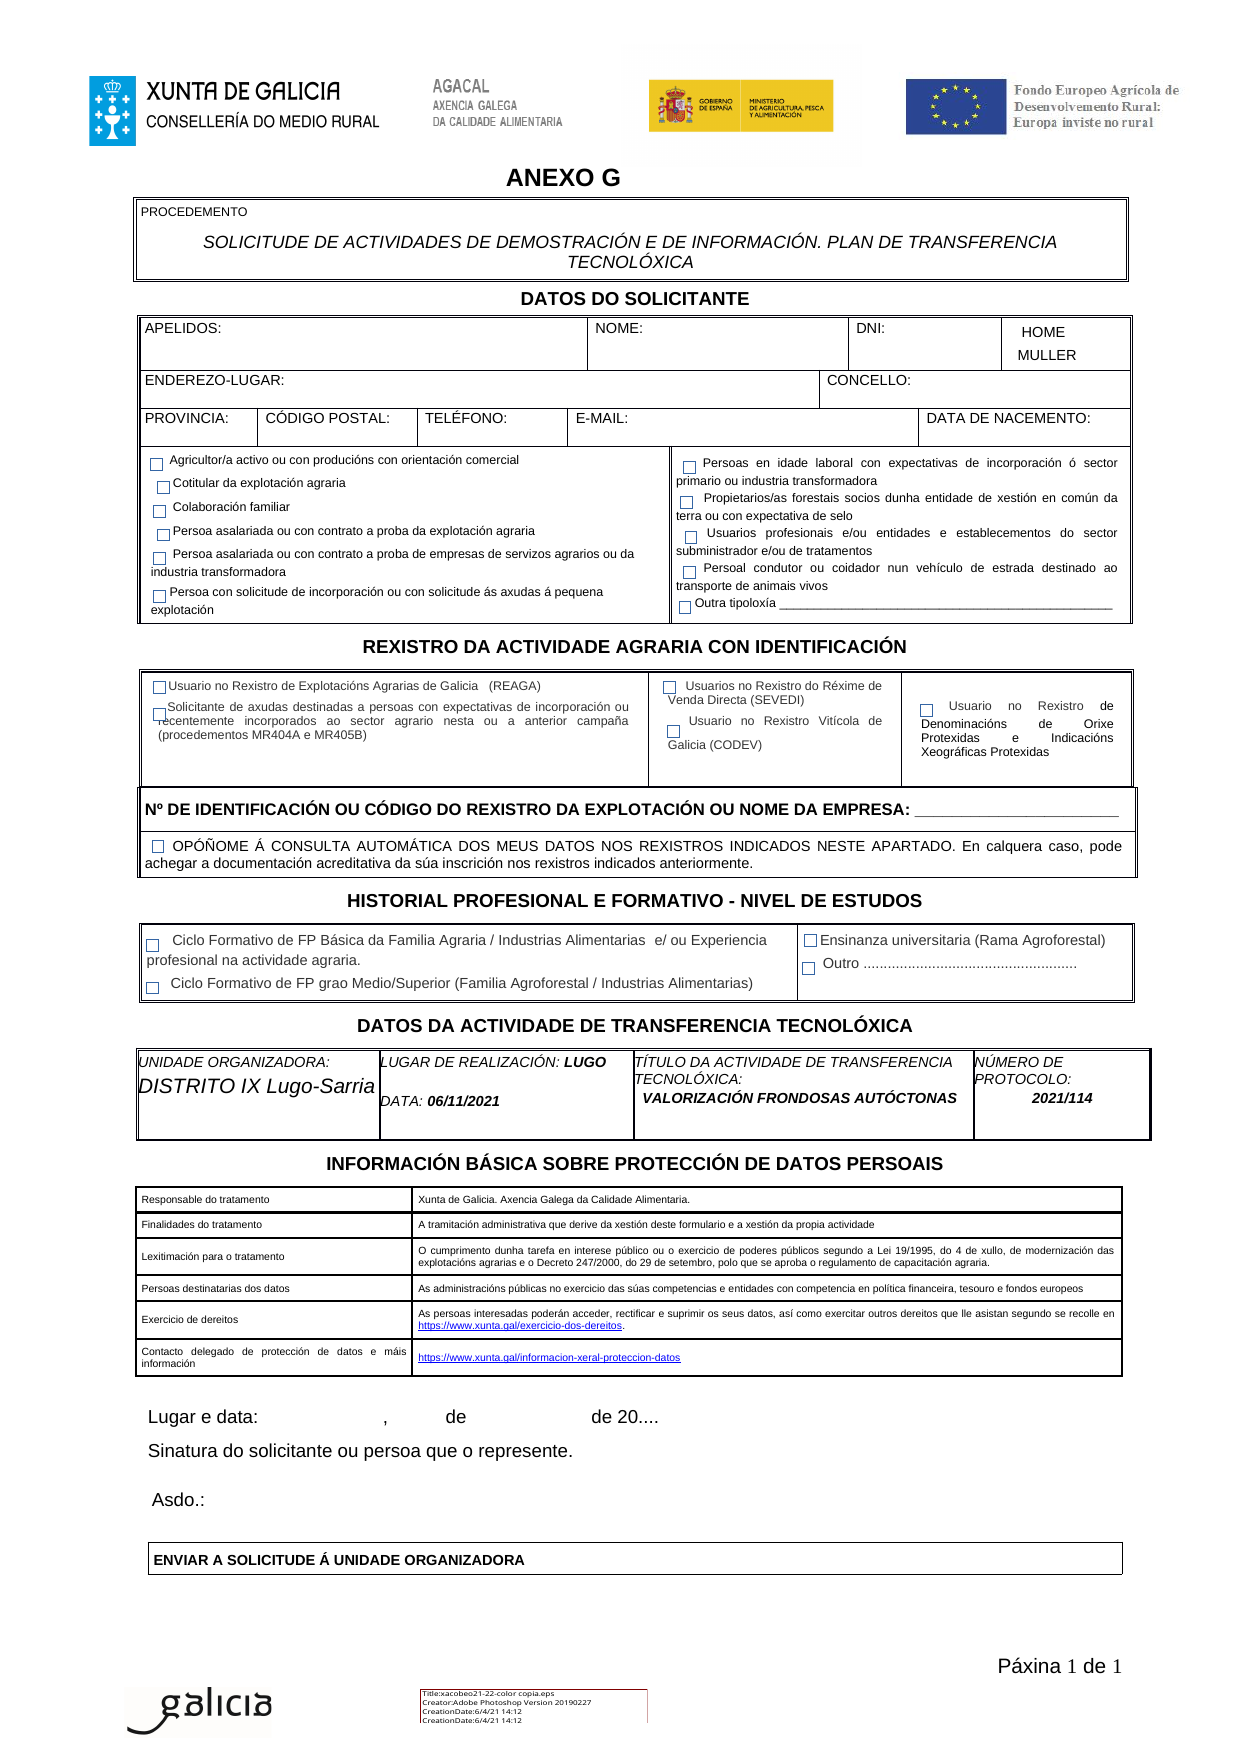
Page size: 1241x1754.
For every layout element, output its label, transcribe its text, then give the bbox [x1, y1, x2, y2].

table_cell PROVINCIA: [141, 409, 257, 446]
table_cell Lexitimación para o tratamento [137, 1239, 411, 1274]
table_header ENVIAR A SOLICITUDE Á UNIDADE ORGANIZADORA [149, 1543, 1122, 1574]
table_header UNIDADE ORGANIZADORA: DISTRITO IX Lugo-Sarria [139, 1051, 379, 1139]
table_header Usuario no Rexistro de Explotacións Agrarias de Galicia (REAGA) Solicitante de axudas destinadas a persoas con expectativas de incorporación ou recentemente incorporados ao sector agrario nesta ou a anterior campaña (procedementos MR404A e MR405B) [142, 673, 648, 786]
picture [123, 111, 129, 118]
table_cell Persoas destinatarias dos datos [137, 1276, 411, 1300]
table_cell OPÓÑOME Á CONSULTA AUTOMÁTICA DOS MEUS DATOS NOS REXISTROS INDICADOS NESTE APARTADO. En calquera caso, pode achegar a documentación acreditativa da súa inscrición nos rexistros indicados anteriormente. [141, 832, 1135, 877]
table_cell https://www.xunta.gal/informacion-xeral-proteccion-datos [413, 1340, 1121, 1375]
table_cell As administracións públicas no exercicio das súas competencias e entidades con competencia en política financeira, tesouro e fondos europeos [413, 1276, 1121, 1300]
table_header Responsable do tratamento [137, 1188, 411, 1211]
table_header DNI: [849, 318, 1001, 369]
table_cell E-MAIL: [568, 409, 918, 446]
picture [96, 111, 102, 118]
table_cell TELÉFONO: [418, 409, 567, 446]
text DATOS DO SOLICITANTE [148, 287, 1122, 309]
table_cell Contacto delegado de protección de datos e máis información [137, 1340, 411, 1375]
table_cell CÓDIGO POSTAL: [258, 409, 417, 446]
picture [898, 72, 1190, 140]
table_cell O cumprimento dunha tarefa en interese público ou o exercicio de poderes públicos segundo a Lei 19/1995, do 4 de xullo, de modernización das explotacións agrarias e o Decreto 247/2000, do 29 de setembro, polo que se aproba o regulamento de capacitación agraria. [413, 1239, 1121, 1274]
table_cell A tramitación administrativa que derive da xestión deste formulario e a xestión da propia actividade [413, 1214, 1121, 1237]
table_cell ENDEREZO-LUGAR: [141, 371, 819, 407]
picture [109, 106, 116, 113]
table_cell Persoas en idade laboral con expectativas de incorporación ó sector primario ou industria transformadora Propietarios/as forestais socios dunha entidade de xestión en común da terra ou con expectativa de selo Usuarios profesionais e/ou entidades e establecementos do sector subministrador e/ou de tratamentos Persoal condutor ou coidador nun vehículo de estrada destinado ao transporte de animais vivos Outra tipoloxía ________________________________________________ [672, 447, 1130, 623]
table_header Nº DE IDENTIFICACIÓN OU CÓDIGO DO REXISTRO DA EXPLOTACIÓN OU NOME DA EMPRESA: ______________________ [141, 788, 1135, 831]
table_header NÚMERO DE PROTOCOLO: 2021/114 [975, 1051, 1149, 1139]
text DATOS DA ACTIVIDADE DE TRANSFERENCIA TECNOLÓXICA [148, 1014, 1122, 1036]
text HISTORIAL PROFESIONAL E FORMATIVO - NIVEL DE ESTUDOS [148, 890, 1122, 911]
picture [105, 116, 119, 138]
table_header Ensinanza universitaria (Rama Agroforestal) Outro ..................................................... [798, 925, 1132, 1000]
text ANEXO G [148, 162, 1122, 191]
table_header HOME MULLER [1002, 318, 1130, 369]
table_header PROCEDEMENTO SOLICITUDE DE ACTIVIDADES DE DEMOSTRACIÓN E DE INFORMACIÓN. PLAN DE TRANSFERENCIA TECNOLÓXICA [137, 200, 1126, 278]
table_header Usuarios no Rexistro do Réxime de Venda Directa (SEVEDI) Usuario no Rexistro Vitícola de Galicia (CODEV) [649, 673, 901, 786]
text REXISTRO DA ACTIVIDADE AGRARIA CON IDENTIFICACIÓN [148, 636, 1122, 657]
table_header Xunta de Galicia. Axencia Galega da Calidade Alimentaria. [413, 1188, 1121, 1211]
table_cell DATA DE NACEMENTO: [919, 409, 1130, 446]
table_cell CONCELLO: [820, 371, 1130, 407]
table_header Ciclo Formativo de FP Básica da Familia Agraria / Industrias Alimentarias e/ ou Experiencia profesional na actividade agraria. Ciclo Formativo de FP grao Medio/Superior (Familia Agroforestal / Industrias Alimentarias) [142, 925, 797, 1000]
picture [124, 1687, 272, 1738]
table_header LUGAR DE REALIZACIÓN: LUGO DATA: 06/11/2021 [381, 1051, 633, 1139]
table_cell Finalidades do tratamento [137, 1214, 411, 1237]
table_cell As persoas interesadas poderán acceder, rectificar e suprimir os seus datos, así como exercitar outros dereitos que lle asistan segundo se recolle en https://www.xunta.gal/exercicio-dos-dereitos. [413, 1302, 1121, 1337]
picture [424, 68, 579, 138]
picture [136, 76, 380, 146]
table_header NOME: [588, 318, 848, 369]
text Sinatura do solicitante ou persoa que o represente. [148, 1439, 1122, 1461]
table_cell Agricultor/a activo ou con producións con orientación comercial Cotitular da explotación agraria Colaboración familiar Persoa asalariada ou con contrato a proba da explotación agraria Persoa asalariada ou con contrato a proba de empresas de servizos agrarios ou da industria transformadora Persoa con solicitude de incorporación ou con solicitude ás axudas á pequena explotación [141, 447, 669, 623]
text Lugar e data: , de de 20.... [148, 1406, 1122, 1428]
table_header Usuario no Rexistro de Denominacións de Orixe Protexidas e Indicacións Xeográficas Protexidas [902, 673, 1131, 786]
table_header APELIDOS: [141, 318, 587, 369]
picture [621, 44, 862, 167]
table_cell Exercicio de dereitos [137, 1302, 411, 1337]
table_header TÍTULO DA ACTIVIDADE DE TRANSFERENCIA TECNOLÓXICA: VALORIZACIÓN FRONDOSAS AUTÓCTONAS [635, 1051, 973, 1139]
text INFORMACIÓN BÁSICA SOBRE PROTECCIÓN DE DATOS PERSOAIS [148, 1152, 1122, 1174]
text Asdo.: [148, 1488, 1152, 1510]
